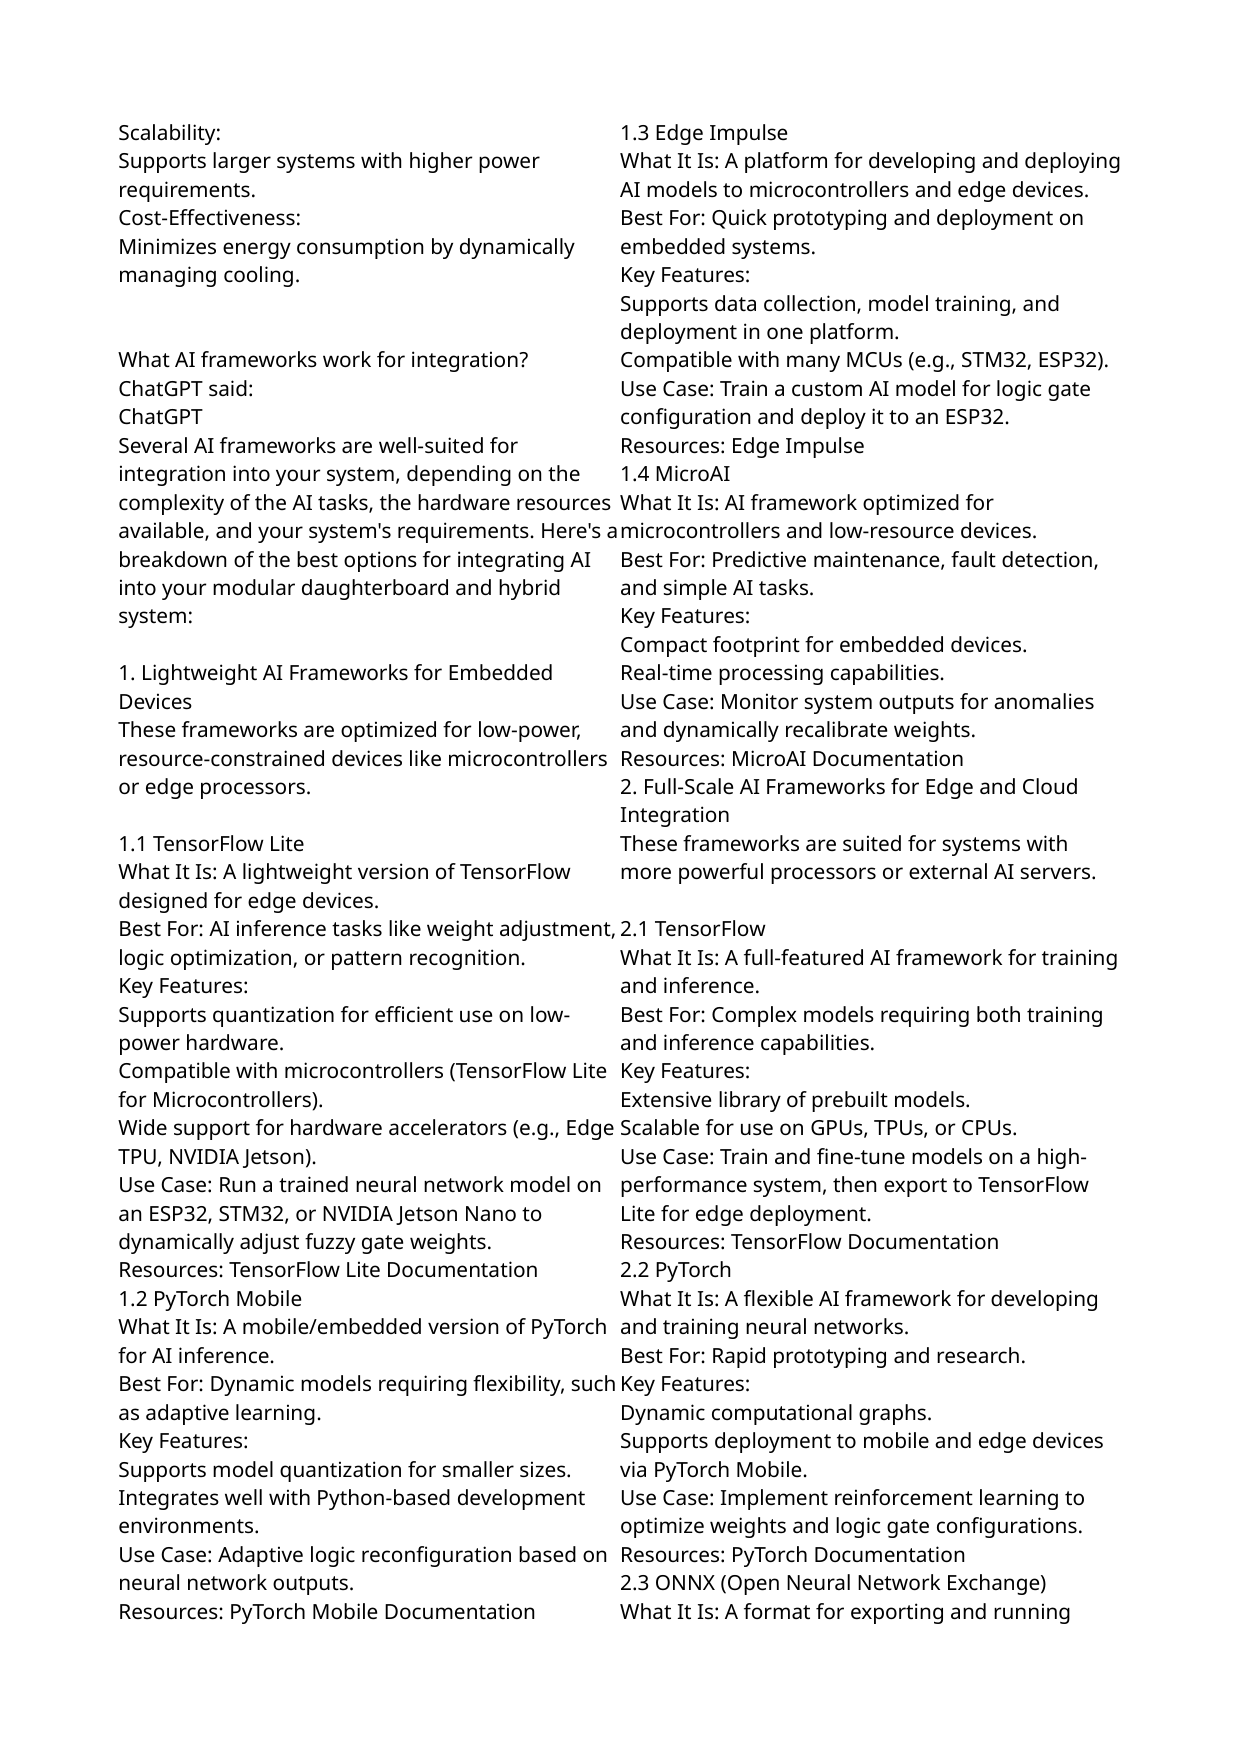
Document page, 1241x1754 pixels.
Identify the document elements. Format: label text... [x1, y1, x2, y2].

text Extensive library of prebuilt models. [620, 1085, 1122, 1113]
text Supports data collection, model training, and deployment in one platform. [620, 289, 1122, 346]
text Key Features: [620, 1369, 1122, 1398]
text 1.4 MicroAI [620, 459, 1122, 488]
text What It Is: A full-featured AI framework for training and inference. [620, 943, 1122, 1000]
text What It Is: A flexible AI framework for developing and training neural networks. [620, 1284, 1122, 1341]
text 1.1 TensorFlow Lite [118, 829, 620, 857]
text What It Is: A platform for developing and deploying AI models to microcontrollers and edge devices. [620, 147, 1122, 203]
text Key Features: [620, 260, 1122, 289]
text ChatGPT [118, 402, 620, 431]
text Key Features: [620, 1057, 1122, 1085]
text Resources: PyTorch Mobile Documentation [118, 1597, 620, 1625]
text Compatible with microcontrollers (TensorFlow Lite for Microcontrollers). [118, 1057, 620, 1113]
text Resources: Edge Impulse [620, 431, 1122, 459]
text 1. Lightweight AI Frameworks for Embedded Devices [118, 658, 620, 715]
text ChatGPT said: [118, 374, 620, 402]
text 2.1 TensorFlow [620, 914, 1122, 943]
text Several AI frameworks are well-suited for integration into your system, depending on the complexity of the AI tasks, the hardware resources available, and your system's requirements. Here's a breakdown of the best options for integrating AI into your modular daughterboard and hybrid system: [118, 431, 620, 630]
text These frameworks are suited for systems with more powerful processors or external AI servers. [620, 829, 1122, 886]
text Scalable for use on GPUs, TPUs, or CPUs. [620, 1113, 1122, 1142]
text 2.3 ONNX (Open Neural Network Exchange) [620, 1568, 1122, 1597]
text What It Is: A mobile/embedded version of PyTorch for AI inference. [118, 1312, 620, 1369]
text Minimizes energy consumption by dynamically managing cooling. [118, 232, 620, 289]
text 2.2 PyTorch [620, 1256, 1122, 1284]
text Best For: Rapid prototyping and research. [620, 1341, 1122, 1369]
text Best For: Complex models requiring both training and inference capabilities. [620, 1000, 1122, 1057]
text Use Case: Train and fine-tune models on a high-performance system, then export to TensorFlow Lite for edge deployment. [620, 1142, 1122, 1227]
text Cost-Effectiveness: [118, 203, 620, 232]
text Key Features: [118, 971, 620, 1000]
text Best For: Quick prototyping and deployment on embedded systems. [620, 203, 1122, 260]
text Wide support for hardware accelerators (e.g., Edge TPU, NVIDIA Jetson). [118, 1113, 620, 1170]
text Supports model quantization for smaller sizes. [118, 1455, 620, 1483]
text These frameworks are optimized for low-power, resource-constrained devices like microcontrollers or edge processors. [118, 715, 620, 801]
text What It Is: A format for exporting and running [620, 1597, 1122, 1625]
text Supports quantization for efficient use on low-power hardware. [118, 1000, 620, 1057]
text Use Case: Monitor system outputs for anomalies and dynamically recalibrate weights. [620, 687, 1122, 744]
text What It Is: A lightweight version of TensorFlow designed for edge devices. [118, 857, 620, 914]
text Resources: MicroAI Documentation [620, 744, 1122, 772]
text Best For: Dynamic models requiring flexibility, such as adaptive learning. [118, 1369, 620, 1426]
text 1.2 PyTorch Mobile [118, 1284, 620, 1312]
text Resources: TensorFlow Documentation [620, 1227, 1122, 1256]
text Key Features: [118, 1426, 620, 1455]
text Use Case: Adaptive logic reconfiguration based on neural network outputs. [118, 1540, 620, 1597]
text Scalability: [118, 118, 620, 147]
text Best For: Predictive maintenance, fault detection, and simple AI tasks. [620, 545, 1122, 602]
text Resources: PyTorch Documentation [620, 1540, 1122, 1568]
text 2. Full-Scale AI Frameworks for Edge and Cloud Integration [620, 772, 1122, 829]
text Resources: TensorFlow Lite Documentation [118, 1256, 620, 1284]
text Use Case: Run a trained neural network model on an ESP32, STM32, or NVIDIA Jetson Nano to dynamically adjust fuzzy gate weights. [118, 1170, 620, 1256]
text Compatible with many MCUs (e.g., STM32, ESP32). [620, 346, 1122, 374]
text Use Case: Train a custom AI model for logic gate configuration and deploy it to an ESP32. [620, 374, 1122, 431]
text Supports larger systems with higher power requirements. [118, 147, 620, 203]
text Dynamic computational graphs. [620, 1398, 1122, 1426]
text Supports deployment to mobile and edge devices via PyTorch Mobile. [620, 1426, 1122, 1483]
text Integrates well with Python-based development environments. [118, 1483, 620, 1540]
text Key Features: [620, 602, 1122, 630]
text What It Is: AI framework optimized for microcontrollers and low-resource devices. [620, 488, 1122, 545]
text Real-time processing capabilities. [620, 658, 1122, 687]
text What AI frameworks work for integration? [118, 346, 620, 374]
text Compact footprint for embedded devices. [620, 630, 1122, 658]
text 1.3 Edge Impulse [620, 118, 1122, 147]
text Use Case: Implement reinforcement learning to optimize weights and logic gate configurations. [620, 1483, 1122, 1540]
text Best For: AI inference tasks like weight adjustment, logic optimization, or pattern recognition. [118, 914, 620, 971]
